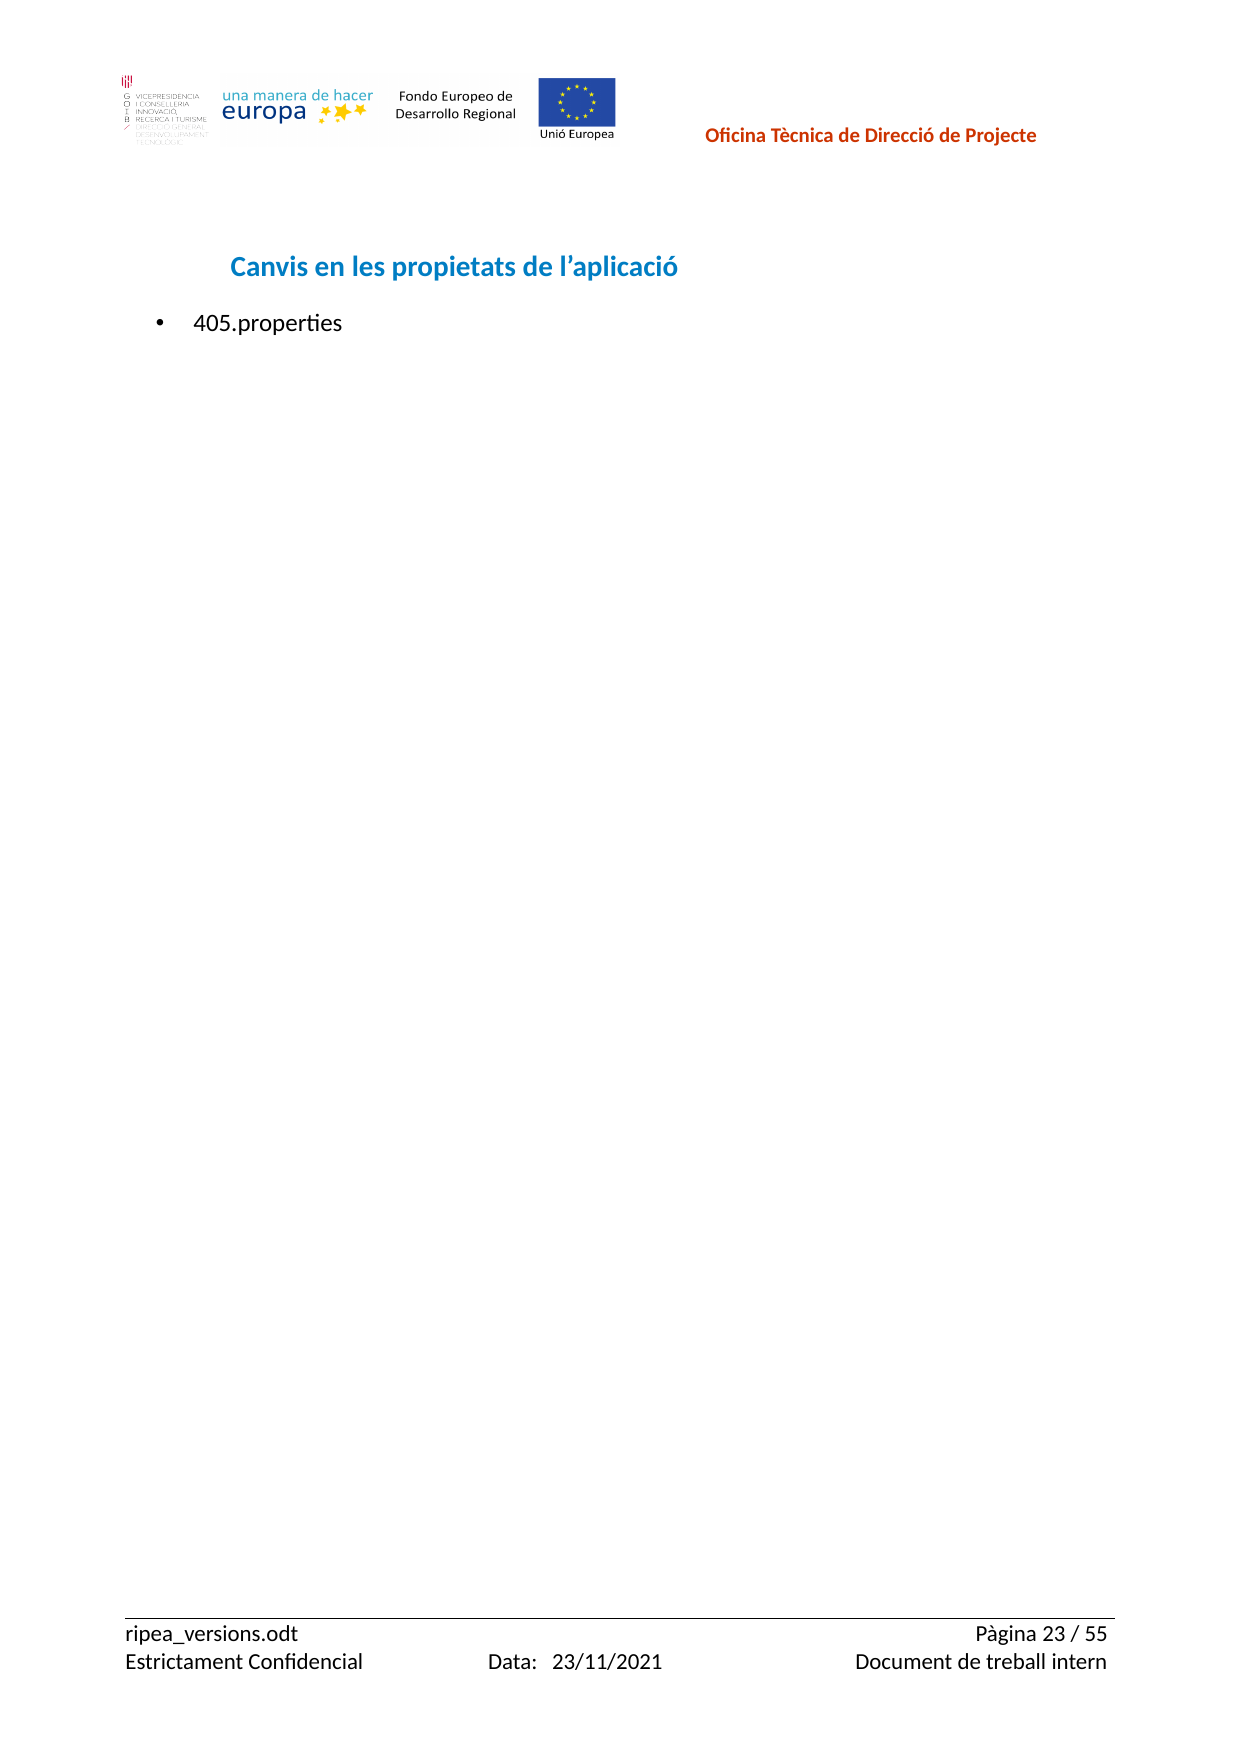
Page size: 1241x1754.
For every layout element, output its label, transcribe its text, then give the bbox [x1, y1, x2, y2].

list 405.properties [156, 307, 1122, 338]
picture [219, 73, 621, 147]
subtitle Canvis en les propietats de l’aplicació [153, 248, 1122, 283]
picture [118, 73, 213, 147]
